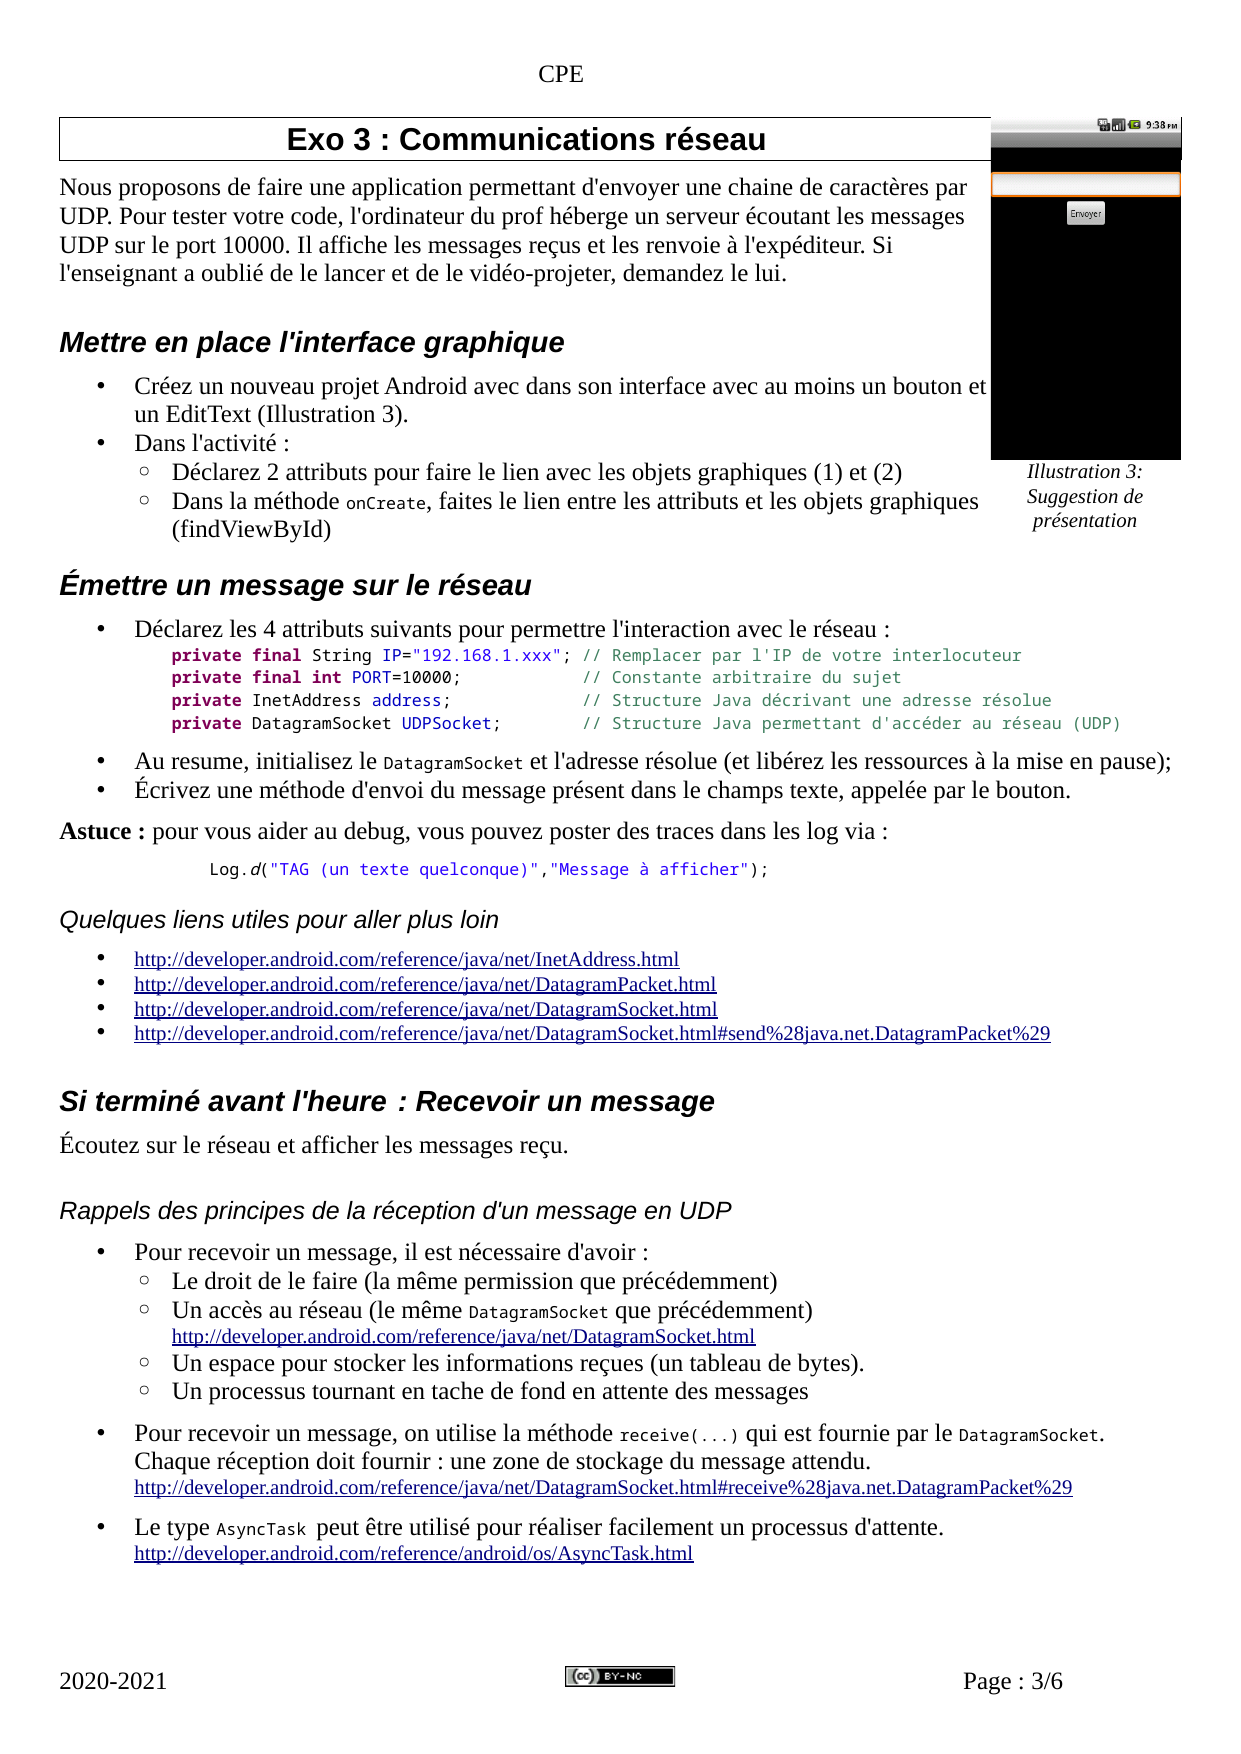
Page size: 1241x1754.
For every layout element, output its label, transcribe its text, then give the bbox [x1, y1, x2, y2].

list Un accès au réseau (le même DatagramSocket que précédemment) http://developer.android.com/reference/java/net/DatagramSocket.html [134, 1295, 1181, 1348]
list Déclarez les 4 attributs suivants pour permettre l'interaction avec le réseau : [97, 614, 1181, 643]
list private DatagramSocket UDPSocket; // Structure Java permettant d'accéder au réseau (UDP) [134, 711, 1181, 734]
text Nous proposons de faire une application permettant d'envoyer une chaine de caractères par UDP. Pour tester votre code, l'ordinateur du prof héberge un serveur écoutant les messages UDP sur le port 10000. Il affiche les messages reçus et les renvoie à l'expéditeur. Si l'enseignant a oublié de le lancer et de le vidéo-projeter, demandez le lui. [59, 172, 990, 287]
list Le droit de le faire (la même permission que précédemment) [134, 1266, 1181, 1295]
list Déclarez 2 attributs pour faire le lien avec les objets graphiques (1) et (2) [134, 457, 991, 486]
list Un espace pour stocker les informations reçues (un tableau de bytes). [134, 1348, 1181, 1376]
subtitle [991, 532, 1181, 542]
list http://developer.android.com/reference/java/net/InetAddress.html [97, 947, 1181, 972]
list Pour recevoir un message, on utilise la méthode receive(...) qui est fournie par le DatagramSocket. Chaque réception doit fournir : une zone de stockage du message attendu. http://developer.android.com/reference/java/net/DatagramSocket.html#receive%28java.net.DatagramPacket%29 [97, 1418, 1181, 1499]
picture [990, 117, 1181, 460]
list Dans l'activité : [97, 428, 990, 457]
list Créez un nouveau projet Android avec dans son interface avec au moins un bouton et un EditText (Illustration 3). [97, 371, 990, 428]
subtitle Exo 3 : Communications réseau [60, 118, 990, 160]
list http://developer.android.com/reference/java/net/DatagramPacket.html [97, 972, 1181, 996]
list Au resume, initialisez le DatagramSocket et l'adresse résolue (et libérez les ressources à la mise en pause); [97, 746, 1181, 775]
text Écoutez sur le réseau et afficher les messages reçu. [59, 1130, 1181, 1158]
list Pour recevoir un message, il est nécessaire d'avoir : [97, 1237, 1181, 1266]
text Astuce : pour vous aider au debug, vous pouvez poster des traces dans les log via : [59, 816, 1181, 845]
list Écrivez une méthode d'envoi du message présent dans le champs texte, appelée par le bouton. [97, 775, 1181, 804]
subtitle Rappels des principes de la réception d'un message en UDP [59, 1196, 1181, 1225]
picture [565, 1666, 676, 1687]
list Dans la méthode onCreate, faites le lien entre les attributs et les objets graphiques (findViewById) [134, 486, 1181, 543]
subtitle Émettre un message sur le réseau [59, 568, 1181, 602]
list Log.d("TAG (un texte quelconque)","Message à afficher"); [172, 858, 1181, 880]
list private final int PORT=10000; // Constante arbitraire du sujet [134, 666, 1181, 688]
subtitle Mettre en place l'interface graphique [59, 325, 990, 358]
list http://developer.android.com/reference/java/net/DatagramSocket.html [97, 996, 1181, 1021]
list private InetAddress address; // Structure Java décrivant une adresse résolue [134, 688, 1181, 711]
list Un processus tournant en tache de fond en attente des messages [134, 1376, 1181, 1405]
list private final String IP="192.168.1.xxx"; // Remplacer par l'IP de votre interlocuteur [134, 643, 1181, 666]
subtitle Quelques liens utiles pour aller plus loin [59, 905, 1181, 934]
subtitle Si terminé avant l'heure : Recevoir un message [59, 1084, 1181, 1117]
list http://developer.android.com/reference/java/net/DatagramSocket.html#send%28java.net.DatagramPacket%29 [97, 1021, 1181, 1046]
list Le type AsyncTask peut être utilisé pour réaliser facilement un processus d'attente. http://developer.android.com/reference/android/os/AsyncTask.html [97, 1512, 1181, 1564]
text Illustration 3: Suggestion de présentation [991, 460, 1181, 532]
